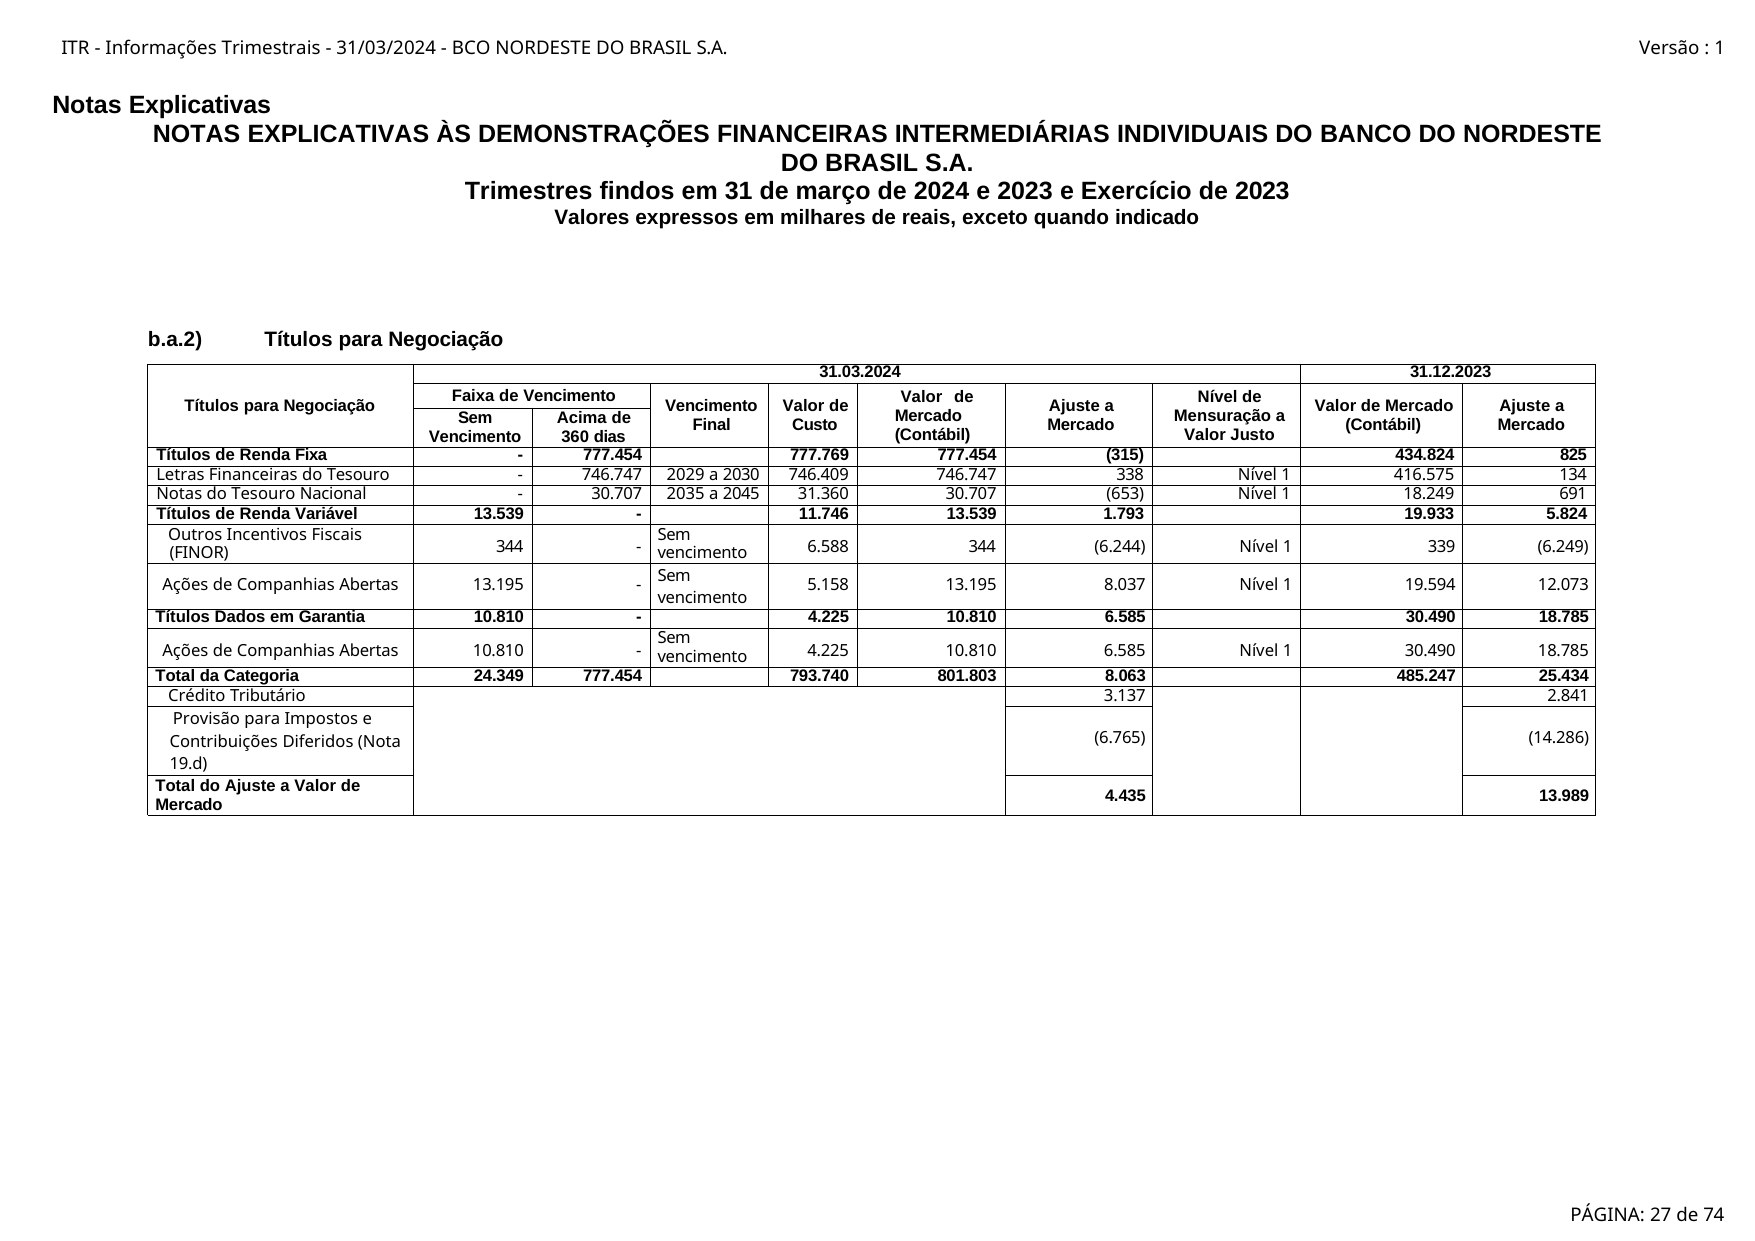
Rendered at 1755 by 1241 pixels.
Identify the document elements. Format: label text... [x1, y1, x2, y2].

table_cell 416.575 [1301, 467, 1462, 485]
table_cell Nível 1 [1153, 629, 1300, 667]
table_cell [651, 448, 768, 466]
table_cell 777.454 [858, 448, 1005, 466]
table_cell Títulos de Renda Fixa [148, 448, 413, 466]
table_cell 134 [1463, 467, 1595, 485]
table_cell [1153, 506, 1300, 524]
table_cell (6.765) [1006, 707, 1152, 775]
table_cell 6.588 [769, 525, 857, 563]
table_cell 777.769 [769, 448, 857, 466]
table_cell Nível 1 [1153, 467, 1300, 485]
table_cell [414, 687, 1005, 814]
table_cell 777.454 [533, 668, 650, 686]
table_cell Acima de 360 dias [533, 409, 650, 447]
table_header 31.03.2024 [414, 365, 1300, 383]
table_cell Títulos Dados em Garantia [148, 610, 413, 628]
table_cell 777.454 [533, 448, 650, 466]
table_cell 19.594 [1301, 564, 1462, 609]
table_cell 5.824 [1463, 506, 1595, 524]
table_cell Notas do Tesouro Nacional [148, 486, 413, 505]
table_cell 1.793 [1006, 506, 1152, 524]
table_cell 11.746 [769, 506, 857, 524]
table_cell 13.195 [414, 564, 532, 609]
table_cell 13.195 [858, 564, 1005, 609]
table_cell [651, 610, 768, 628]
table_cell 10.810 [414, 629, 532, 667]
table_cell 30.707 [858, 486, 1005, 505]
table_cell [651, 668, 768, 686]
table_cell Nível 1 [1153, 525, 1300, 563]
table_cell (315) [1006, 448, 1152, 466]
table_cell [1153, 687, 1300, 814]
table_cell Sem vencimento [651, 564, 768, 609]
table_cell Ajuste a Mercado [1463, 384, 1595, 447]
table_cell - [533, 564, 650, 609]
table_cell - [414, 467, 532, 485]
table_cell 6.585 [1006, 610, 1152, 628]
table_cell 344 [858, 525, 1005, 563]
table_cell (6.249) [1463, 525, 1595, 563]
table_cell 13.989 [1463, 776, 1595, 814]
table_cell 4.225 [769, 629, 857, 667]
table_cell Total do Ajuste a Valor de Mercado [148, 776, 413, 814]
table_cell Total da Categoria [148, 668, 413, 686]
table_cell 344 [414, 525, 532, 563]
table_cell Sem vencimento [651, 629, 768, 667]
table_cell 793.740 [769, 668, 857, 686]
table_cell Sem Vencimento [414, 409, 532, 447]
table_cell [1153, 448, 1300, 466]
table_cell 339 [1301, 525, 1462, 563]
table_cell 746.747 [858, 467, 1005, 485]
table_cell (14.286) [1463, 707, 1595, 775]
table_cell 4.225 [769, 610, 857, 628]
table_cell 801.803 [858, 668, 1005, 686]
table_cell Ações de Companhias Abertas [148, 564, 413, 609]
table_cell Ajuste a Mercado [1006, 384, 1152, 447]
table_cell 18.249 [1301, 486, 1462, 505]
table_cell Letras Financeiras do Tesouro [148, 467, 413, 485]
table_cell 10.810 [414, 610, 532, 628]
table_cell - [533, 525, 650, 563]
table_cell 31.360 [769, 486, 857, 505]
table_header 31.12.2023 [1301, 365, 1595, 383]
table_cell Provisão para Impostos e Contribuições Diferidos (Nota 19.d) [148, 707, 413, 775]
table_cell - [533, 610, 650, 628]
table_cell 19.933 [1301, 506, 1462, 524]
table_cell - [414, 486, 532, 505]
table_cell 5.158 [769, 564, 857, 609]
table_cell 4.435 [1006, 776, 1152, 814]
table_cell Ações de Companhias Abertas [148, 629, 413, 667]
table_cell 691 [1463, 486, 1595, 505]
table_cell 6.585 [1006, 629, 1152, 667]
table_cell 12.073 [1463, 564, 1595, 609]
table_cell 10.810 [858, 629, 1005, 667]
table_cell Títulos de Renda Variável [148, 506, 413, 524]
table_cell 8.037 [1006, 564, 1152, 609]
table_cell 338 [1006, 467, 1152, 485]
table_cell 746.409 [769, 467, 857, 485]
table_cell 825 [1463, 448, 1595, 466]
table_cell Sem vencimento [651, 525, 768, 563]
table_cell Valor de Custo [769, 384, 857, 447]
list Títulos para Negociação [148, 327, 1606, 351]
table_cell 13.539 [414, 506, 532, 524]
table_cell - [533, 506, 650, 524]
table_cell Crédito Tributário [148, 687, 413, 706]
table_cell 30.707 [533, 486, 650, 505]
table_cell Nível 1 [1153, 486, 1300, 505]
table_cell 485.247 [1301, 668, 1462, 686]
table_cell [1301, 687, 1462, 814]
table_cell 2029 a 2030 [651, 467, 768, 485]
table_cell - [533, 629, 650, 667]
table_cell (653) [1006, 486, 1152, 505]
table_cell 25.434 [1463, 668, 1595, 686]
table_cell 2.841 [1463, 687, 1595, 706]
table_header Títulos para Negociação [148, 365, 413, 447]
table_cell 10.810 [858, 610, 1005, 628]
table_cell Valor de Mercado (Contábil) [858, 384, 1005, 447]
table_cell (6.244) [1006, 525, 1152, 563]
table_cell 18.785 [1463, 629, 1595, 667]
table_cell Nível de Mensuração a Valor Justo [1153, 384, 1300, 447]
table_cell 30.490 [1301, 629, 1462, 667]
table_cell 24.349 [414, 668, 532, 686]
table_cell [1153, 668, 1300, 686]
table_cell [651, 506, 768, 524]
table_cell Vencimento Final [651, 384, 768, 447]
table_cell 3.137 [1006, 687, 1152, 706]
table_cell 746.747 [533, 467, 650, 485]
table_cell 8.063 [1006, 668, 1152, 686]
table_cell Outros Incentivos Fiscais (FINOR) [148, 525, 413, 563]
table_cell 18.785 [1463, 610, 1595, 628]
table_cell 2035 a 2045 [651, 486, 768, 505]
table_cell Valor de Mercado (Contábil) [1301, 384, 1462, 447]
table_cell - [414, 448, 532, 466]
table_cell 434.824 [1301, 448, 1462, 466]
table_cell 13.539 [858, 506, 1005, 524]
table_cell [1153, 610, 1300, 628]
table_cell 30.490 [1301, 610, 1462, 628]
table_cell Faixa de Vencimento [414, 384, 650, 408]
table_cell Nível 1 [1153, 564, 1300, 609]
